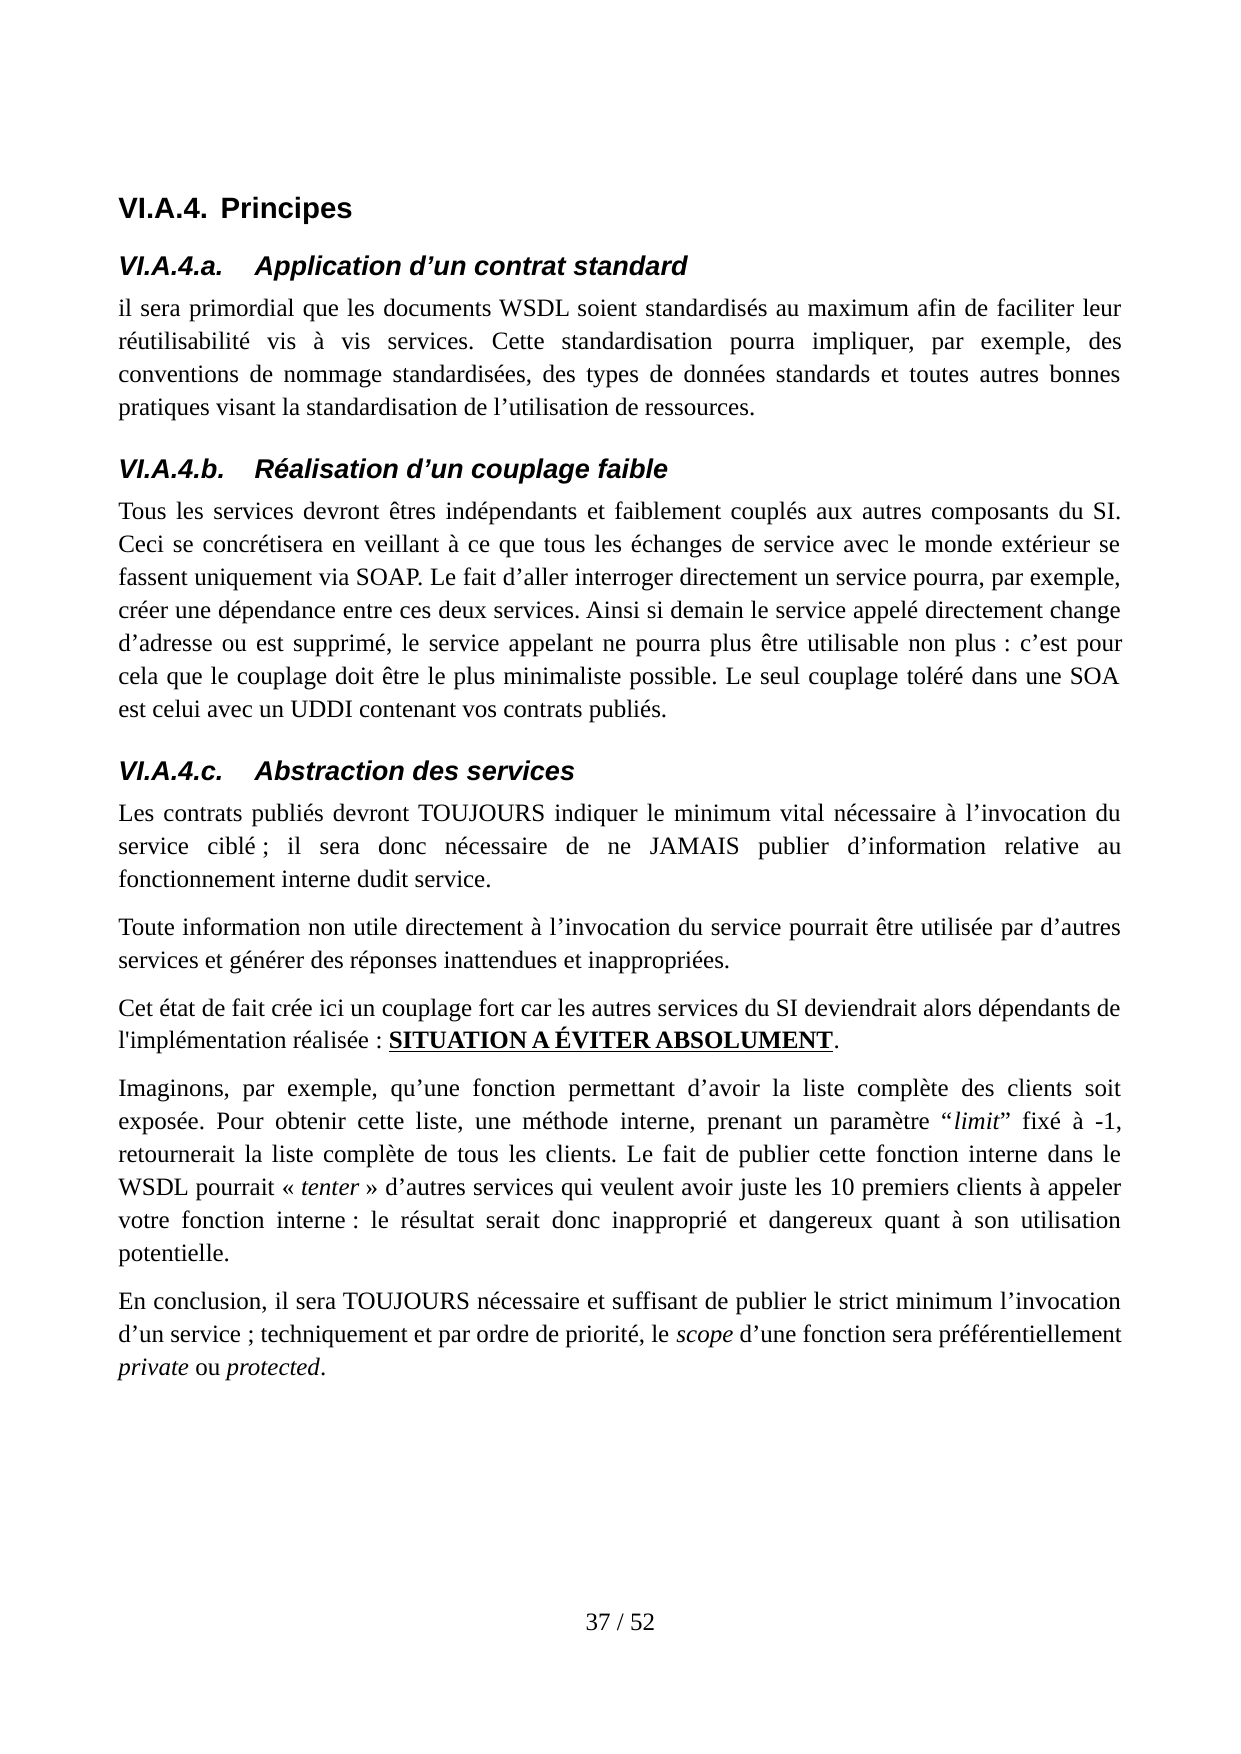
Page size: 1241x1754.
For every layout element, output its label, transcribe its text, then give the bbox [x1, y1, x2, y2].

subtitle Réalisation d’un couplage faible [118, 453, 1122, 484]
text il sera primordial que les documents WSDL soient standardisés au maximum afin de faciliter leur réutilisabilité vis à vis services. Cette standardisation pourra impliquer, par exemple, des conventions de nommage standardisées, des types de données standards et toutes autres bonnes pratiques visant la standardisation de l’utilisation de ressources. [118, 293, 1122, 421]
subtitle Abstraction des services [118, 754, 1122, 786]
text Toute information non utile directement à l’invocation du service pourrait être utilisée par d’autres services et générer des réponses inattendues et inappropriées. [118, 912, 1122, 974]
text Tous les services devront êtres indépendants et faiblement couplés aux autres composants du SI. Ceci se concrétisera en veillant à ce que tous les échanges de service avec le monde extérieur se fassent uniquement via SOAP. Le fait d’aller interroger directement un service pourra, par exemple, créer une dépendance entre ces deux services. Ainsi si demain le service appelé directement change d’adresse ou est supprimé, le service appelant ne pourra plus être utilisable non plus : c’est pour cela que le couplage doit être le plus minimaliste possible. Le seul couplage toléré dans une SOA est celui avec un UDDI contenant vos contrats publiés. [118, 496, 1122, 723]
text Imaginons, par exemple, qu’une fonction permettant d’avoir la liste complète des clients soit exposée. Pour obtenir cette liste, une méthode interne, prenant un paramètre “limit” fixé à -1, retournerait la liste complète de tous les clients. Le fait de publier cette fonction interne dans le WSDL pourrait « tenter » d’autres services qui veulent avoir juste les 10 premiers clients à appeler votre fonction interne : le résultat serait donc inapproprié et dangereux quant à son utilisation potentielle. [118, 1073, 1122, 1267]
subtitle Application d’un contrat standard [118, 250, 1122, 281]
text Cet état de fait crée ici un couplage fort car les autres services du SI deviendrait alors dépendants de l'implémentation réalisée : SITUATION A ÉVITER ABSOLUMENT. [118, 993, 1122, 1054]
subtitle Principes [118, 191, 1122, 225]
text Les contrats publiés devront TOUJOURS indiquer le minimum vital nécessaire à l’invocation du service ciblé ; il sera donc nécessaire de ne JAMAIS publier d’information relative au fonctionnement interne dudit service. [118, 798, 1122, 893]
text En conclusion, il sera TOUJOURS nécessaire et suffisant de publier le strict minimum l’invocation d’un service ; techniquement et par ordre de priorité, le scope d’une fonction sera préférentiellement private ou protected. [118, 1286, 1122, 1381]
